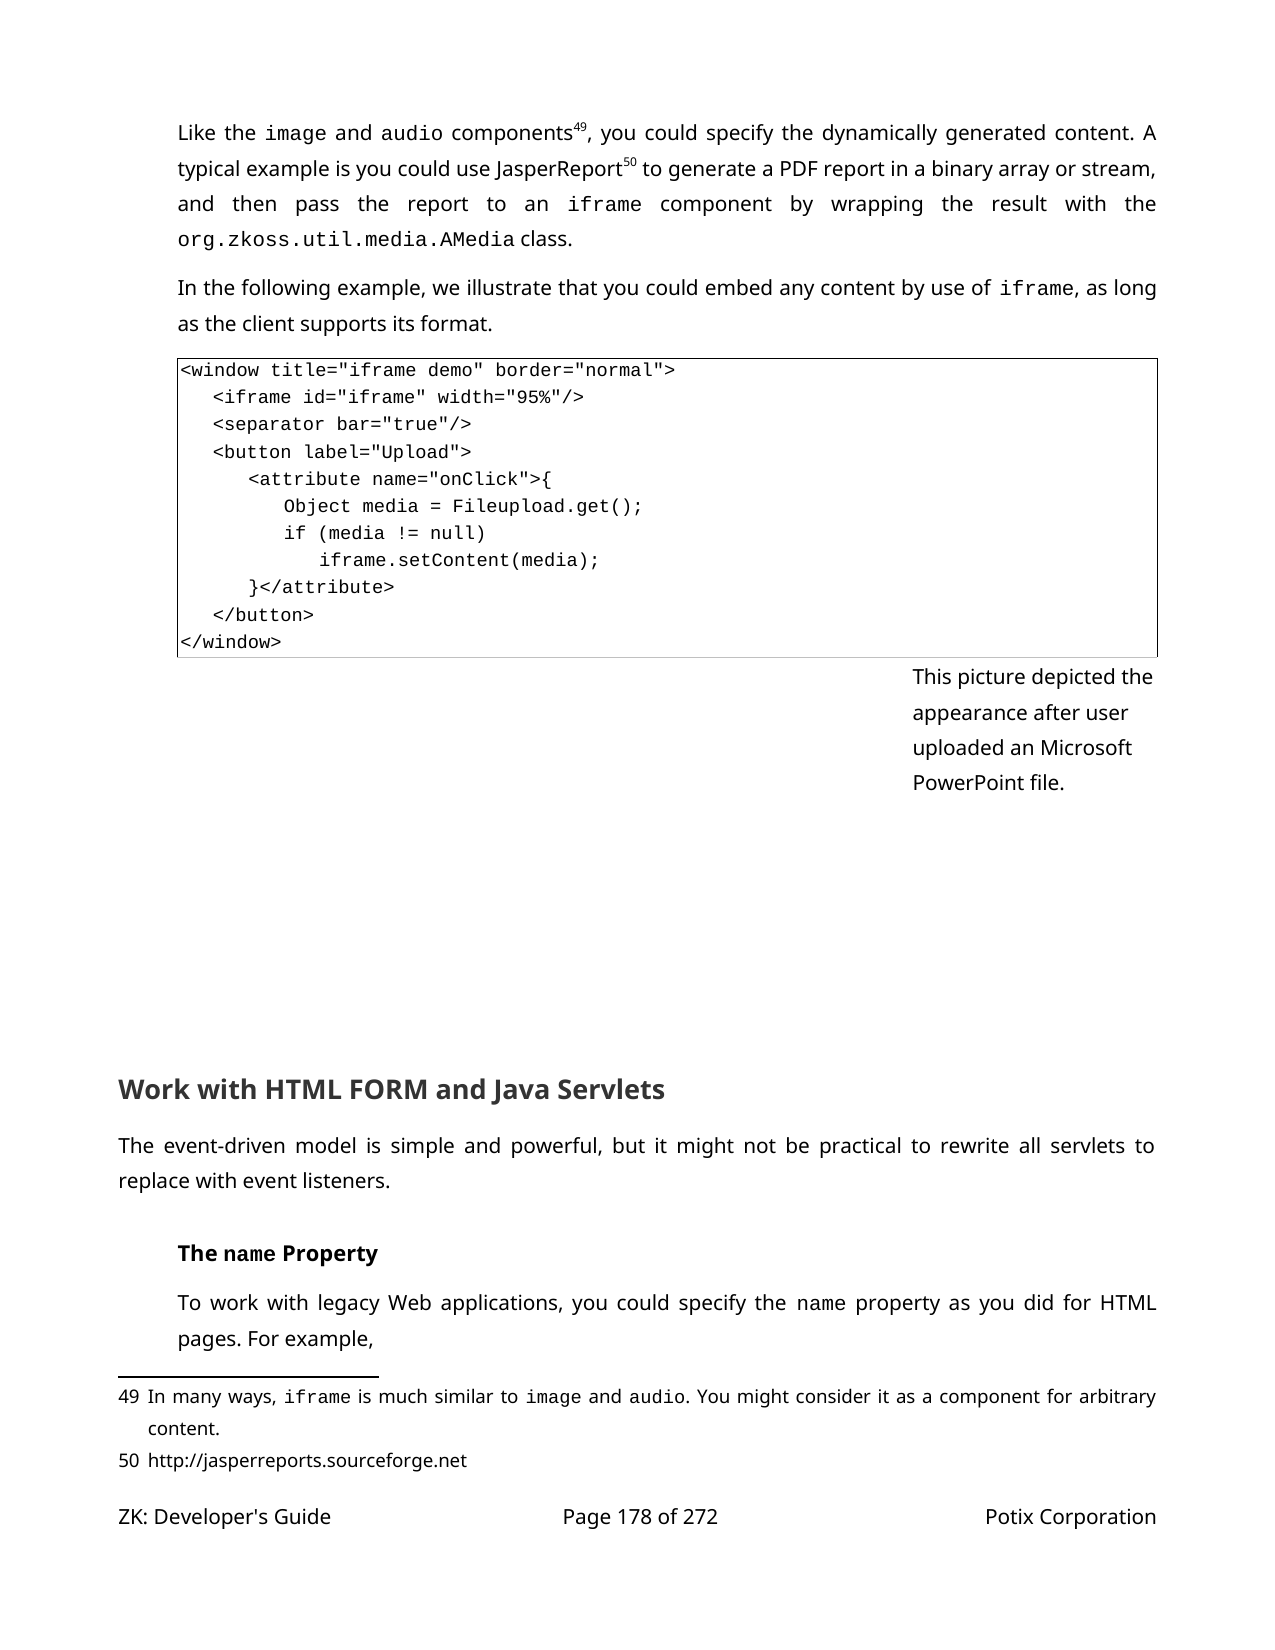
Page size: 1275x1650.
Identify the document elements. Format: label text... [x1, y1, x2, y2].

text </window> [178, 630, 1157, 657]
table_header This picture depicted the appearance after user uploaded an Microsoft PowerPoint file. [912, 663, 1156, 1000]
text Object media = Fileupload.get(); [178, 494, 1157, 518]
text In the following example, we illustrate that you could embed any content by use of iframe, as long as the client supports its format. [177, 273, 1157, 337]
text To work with legacy Web applications, you could specify the name property as you did for HTML pages. For example, [177, 1288, 1157, 1352]
text </button> [178, 603, 1157, 627]
text }</attribute> [178, 575, 1157, 600]
text <attribute name="onClick">{ [178, 467, 1157, 491]
text if (media != null) [178, 521, 1157, 545]
table_header [177, 663, 912, 1000]
subtitle The name Property [177, 1237, 1157, 1267]
text <button label="Upload"> [178, 439, 1157, 464]
text Like the image and audio components, you could specify the dynamically generated content. A typical example is you could use JasperReport to generate a PDF report in a binary array or stream, and then pass the report to an iframe component by wrapping the result with the org.zkoss.util.media.AMedia class. [177, 118, 1157, 253]
text http://jasperreports.sourceforge.net [118, 1447, 1157, 1473]
text iframe.setContent(media); [178, 548, 1157, 572]
text <iframe id="iframe" width="95%"/> [178, 385, 1157, 409]
text <window title="iframe demo" border="normal"> [178, 359, 1157, 382]
text The event-driven model is simple and powerful, but it might not be practical to rewrite all servlets to replace with event listeners. [118, 1131, 1157, 1195]
subtitle Work with HTML FORM and Java Servlets [118, 1071, 1157, 1108]
text <separator bar="true"/> [178, 412, 1157, 437]
text In many ways, iframe is much similar to image and audio. You might consider it as a component for arbitrary content. [118, 1383, 1157, 1441]
